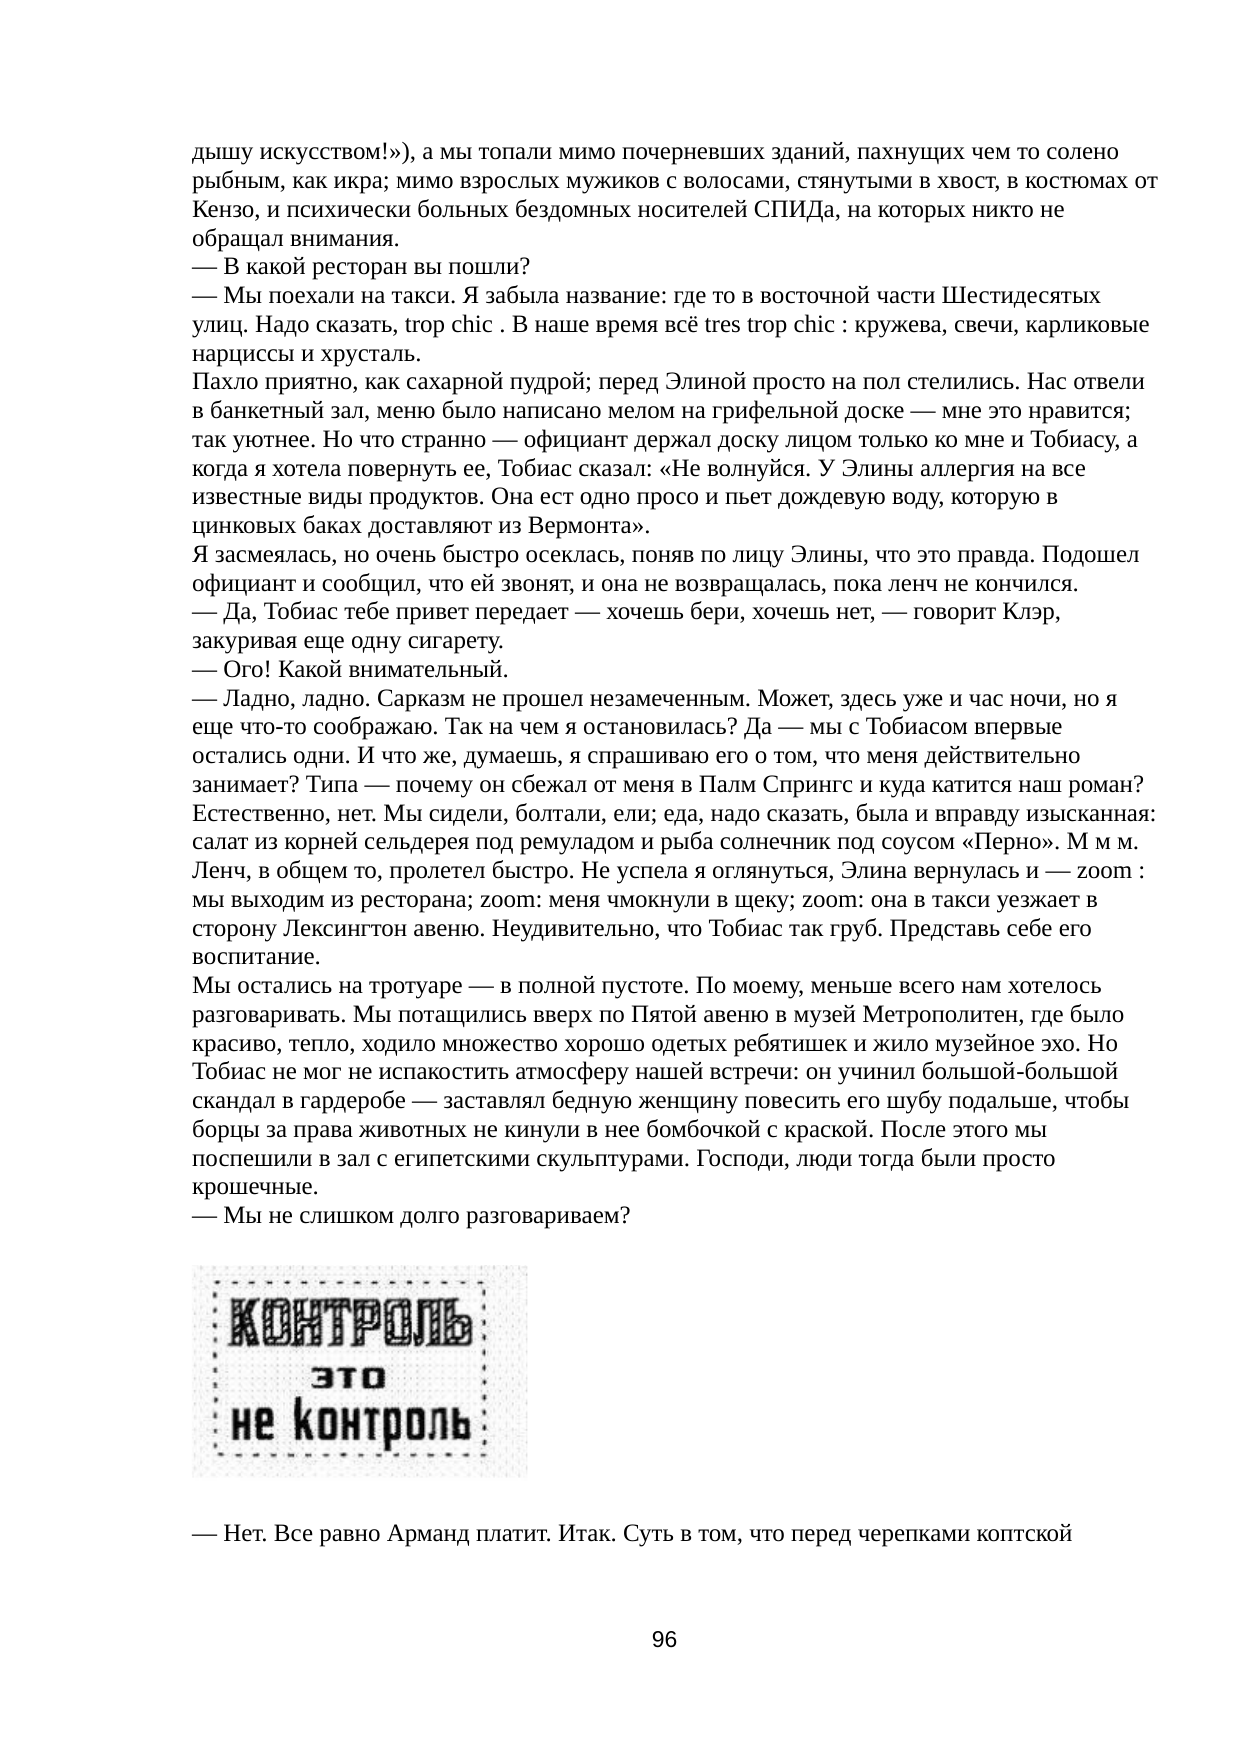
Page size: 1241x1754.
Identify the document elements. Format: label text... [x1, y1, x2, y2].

table_header дышу искусством!»), а мы топали мимо почерневших зданий, пахнущих чем то солено рыбным, как икра; мимо взрослых мужиков с волосами, стянутыми в хвост, в костюмах от Кензо, и психически больных бездомных носителей СПИДа, на которых никто не обращал внимания. — В какой ресторан вы пошли? — Мы поехали на такси. Я забыла название: где то в восточной части Шестидесятых улиц. Надо сказать, trop chic . В наше время всё tres trop chic : кружева, свечи, карликовые нарциссы и хрусталь. Пахло приятно, как сахарной пудрой; перед Элиной просто на пол стелились. Нас отвели в банкетный зал, меню было написано мелом на грифельной доске — мне это нравится; так уютнее. Но что странно — официант держал доску лицом только ко мне и Тобиасу, а когда я хотела повернуть ее, Тобиас сказал: «Не волнуйся. У Элины аллергия на все известные виды продуктов. Она ест одно просо и пьет дождевую воду, которую в цинковых баках доставляют из Вермонта». Я засмеялась, но очень быстро осеклась, поняв по лицу Элины, что это правда. Подошел официант и сообщил, что ей звонят, и она не возвращалась, пока ленч не кончился. — Да, Тобиас тебе привет передает — хочешь бери, хочешь нет, — говорит Клэр, закуривая еще одну сигарету. — Ого! Какой внимательный. — Ладно, ладно. Сарказм не прошел незамеченным. Может, здесь уже и час ночи, но я еще что‑то соображаю. Так на чем я остановилась? Да — мы с Тобиасом впервые остались одни. И что же, думаешь, я спрашиваю его о том, что меня действительно занимает? Типа — почему он сбежал от меня в Палм Спрингс и куда катится наш роман? Естественно, нет. Мы сидели, болтали, ели; еда, надо сказать, была и вправду изысканная: салат из корней сельдерея под ремуладом и рыба солнечник под соусом «Перно». М м м. Ленч, в общем то, пролетел быстро. Не успела я оглянуться, Элина вернулась и — zoom : мы выходим из ресторана; zoom: меня чмокнули в щеку; zoom: она в такси уезжает в сторону Лексингтон авеню. Неудивительно, что Тобиас так груб. Представь себе его воспитание. Мы остались на тротуаре — в полной пустоте. По моему, меньше всего нам хотелось разговаривать. Мы потащились вверх по Пятой авеню в музей Метрополитен, где было красиво, тепло, ходило множество хорошо одетых ребятишек и жило музейное эхо. Но Тобиас не мог не испакостить атмосферу нашей встречи: он учинил большой‑большой скандал в гардеробе — заставлял бедную женщину повесить его шубу подальше, чтобы борцы за права животных не кинули в нее бомбочкой с краской. После этого мы поспешили в зал с египетскими скульптурами. Господи, люди тогда были просто крошечные. — Мы не слишком долго разговариваем? — Нет. Все равно Арманд платит. Итак. Суть в том, что перед черепками коптской [184, 118, 1166, 1554]
picture [191, 1265, 528, 1481]
